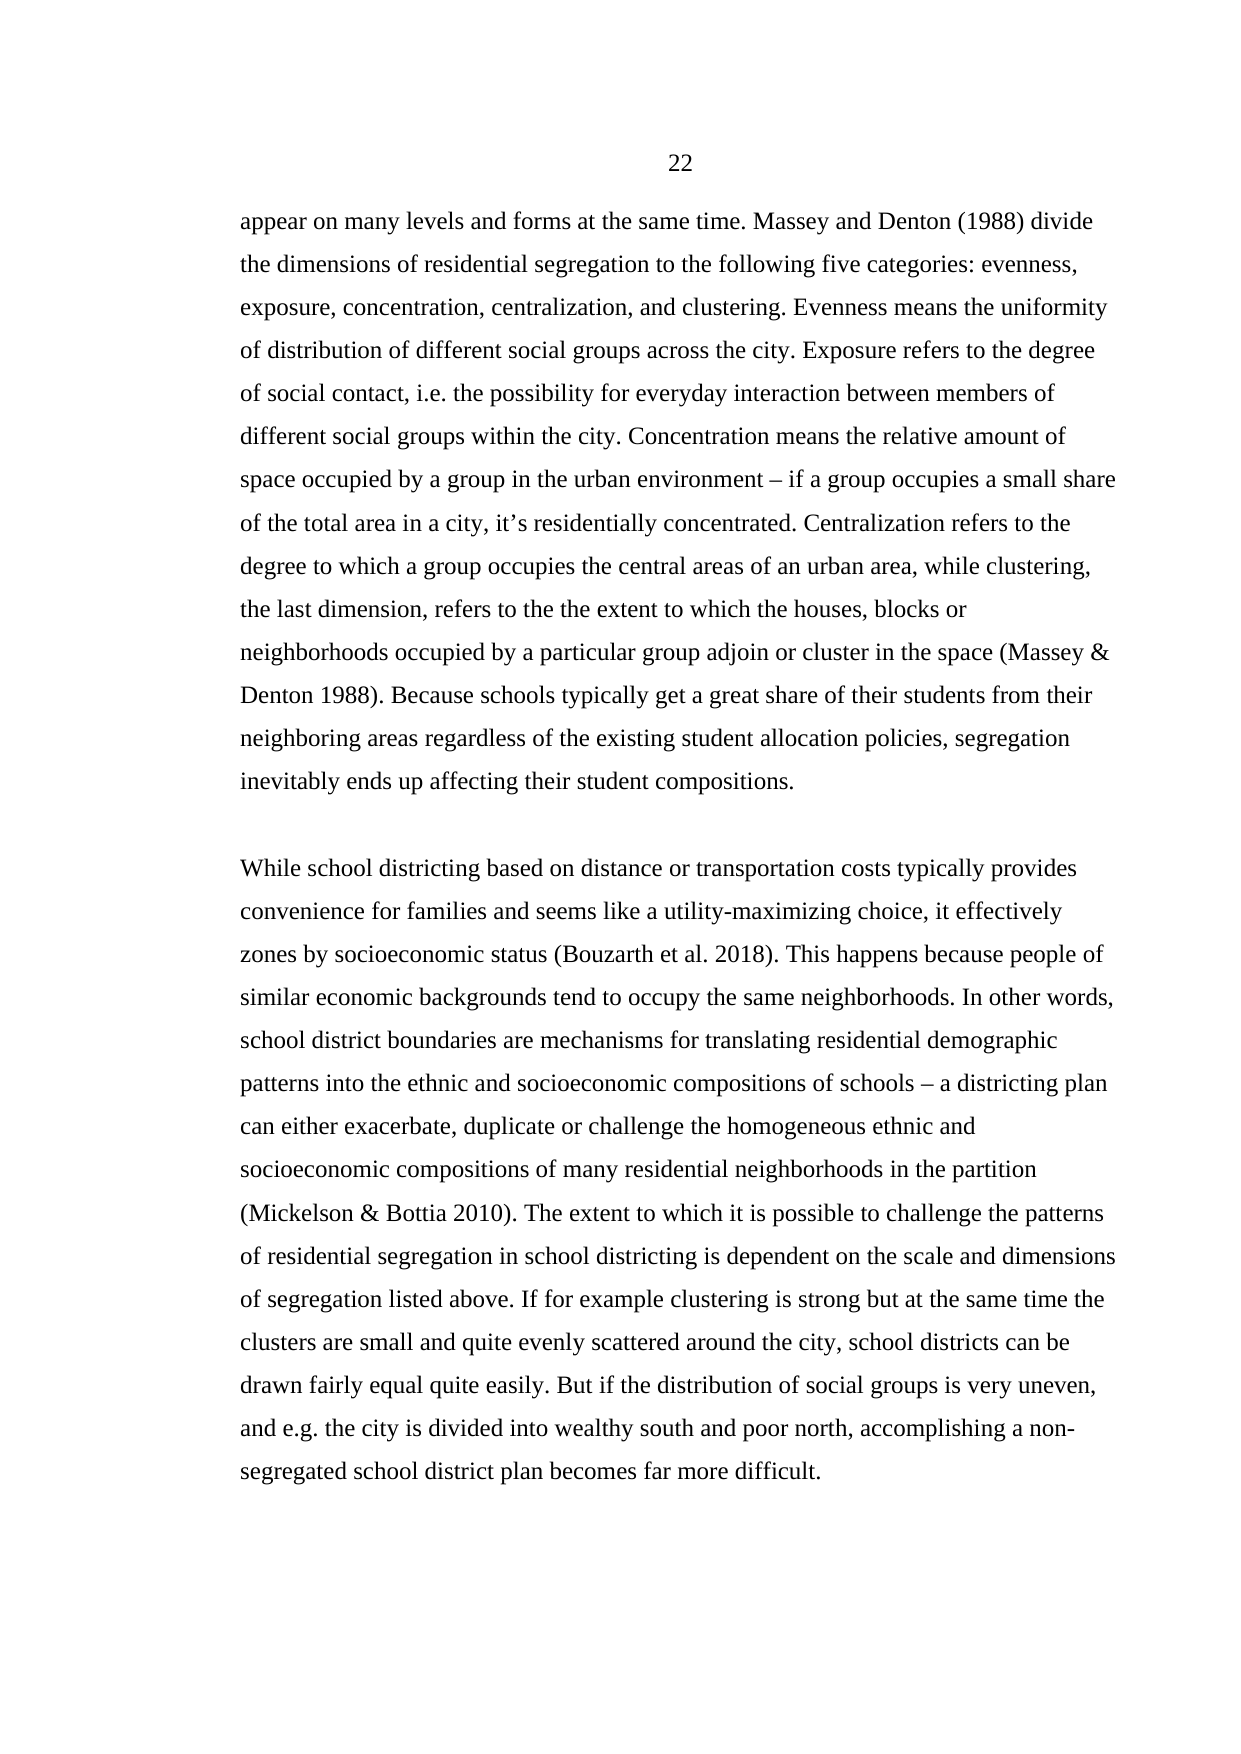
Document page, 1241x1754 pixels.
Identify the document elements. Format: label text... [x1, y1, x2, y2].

text While school districting based on distance or transportation costs typically provides convenience for families and seems like a utility-maximizing choice, it effectively zones by socioeconomic status (Bouzarth et al. 2018). This happens because people of similar economic backgrounds tend to occupy the same neighborhoods. In other words, school district boundaries are mechanisms for translating residential demographic patterns into the ethnic and socioeconomic compositions of schools – a districting plan can either exacerbate, duplicate or challenge the homogeneous ethnic and socioeconomic compositions of many residential neighborhoods in the partition (Mickelson & Bottia 2010). The extent to which it is possible to challenge the patterns of residential segregation in school districting is dependent on the scale and dimensions of segregation listed above. If for example clustering is strong but at the same time the clusters are small and quite evenly scattered around the city, school districts can be drawn fairly equal quite easily. But if the distribution of social groups is very uneven, and e.g. the city is divided into wealthy south and poor north, accomplishing a non-segregated school district plan becomes far more difficult. [240, 853, 1121, 1485]
text appear on many levels and forms at the same time. Massey and Denton (1988) divide the dimensions of residential segregation to the following five categories: evenness, exposure, concentration, centralization, and clustering. Evenness means the uniformity of distribution of different social groups across the city. Exposure refers to the degree of social contact, i.e. the possibility for everyday interaction between members of different social groups within the city. Concentration means the relative amount of space occupied by a group in the urban environment – if a group occupies a small share of the total area in a city, it’s residentially concentrated. Centralization refers to the degree to which a group occupies the central areas of an urban area, while clustering, the last dimension, refers to the the extent to which the houses, blocks or neighborhoods occupied by a particular group adjoin or cluster in the space (Massey & Denton 1988). Because schools typically get a great share of their students from their neighboring areas regardless of the existing student allocation policies, segregation inevitably ends up affecting their student compositions. [240, 206, 1121, 795]
